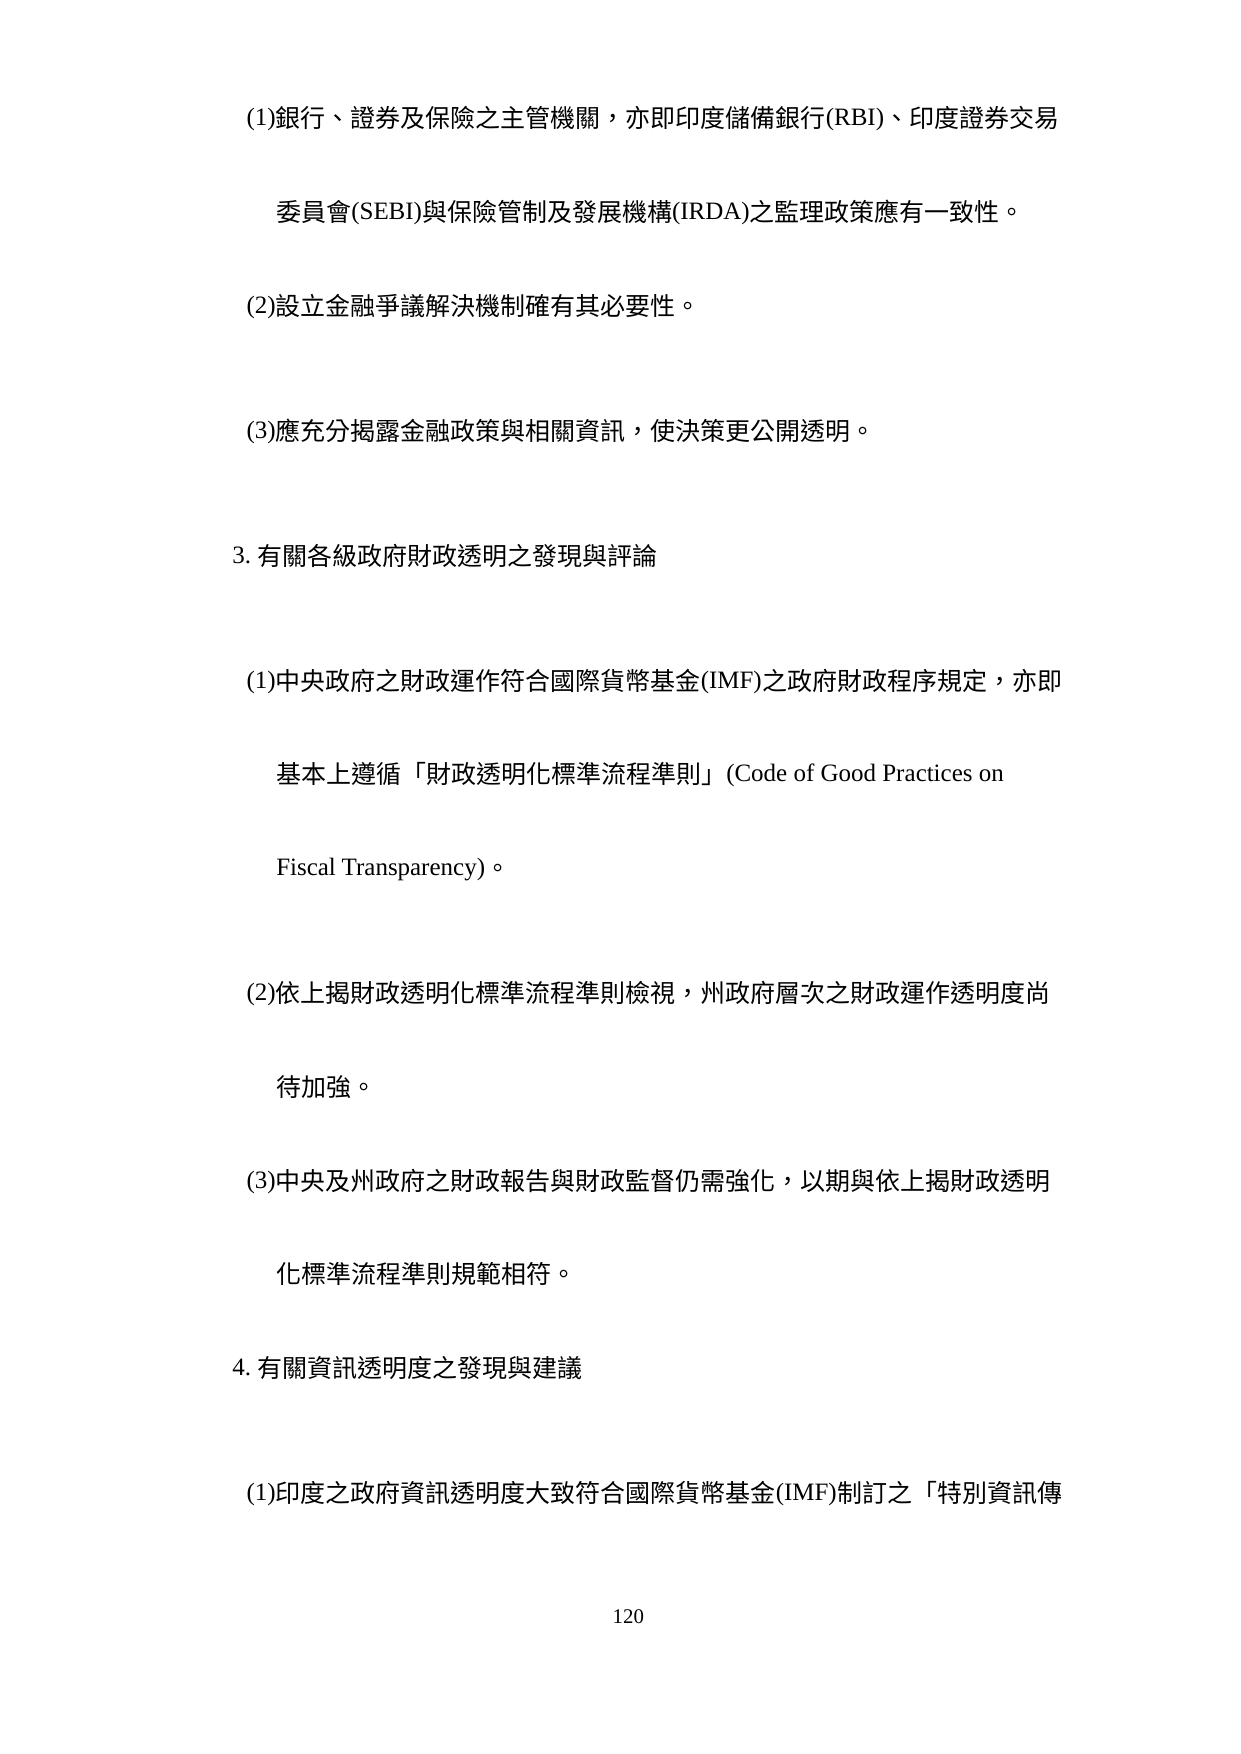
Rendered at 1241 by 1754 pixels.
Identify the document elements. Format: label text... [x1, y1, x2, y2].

text 4. 有關資訊透明度之發現與建議 [232, 1325, 1069, 1387]
text (2)設立金融爭議解決機制確有其必要性。 [246, 262, 1069, 325]
text 3. 有關各級政府財政透明之發現與評論 [232, 512, 1069, 575]
text (3)應充分揭露金融政策與相關資訊，使決策更公開透明。 [246, 387, 1069, 450]
text (1)印度之政府資訊透明度大致符合國際貨幣基金(IMF)制訂之「特別資訊傳 [246, 1450, 1069, 1512]
text (1)中央政府之財政運作符合國際貨幣基金(IMF)之政府財政程序規定，亦即基本上遵循「財政透明化標準流程準則」(Code of Good Practices on Fiscal Transparency)。 [246, 637, 1069, 887]
text (2)依上揭財政透明化標準流程準則檢視，州政府層次之財政運作透明度尚待加強。 [246, 950, 1069, 1106]
text (1)銀行、證券及保險之主管機關，亦即印度儲備銀行(RBI)、印度證券交易委員會(SEBI)與保險管制及發展機構(IRDA)之監理政策應有一致性。 [246, 75, 1069, 231]
text (3)中央及州政府之財政報告與財政監督仍需強化，以期與依上揭財政透明化標準流程準則規範相符。 [246, 1137, 1069, 1294]
